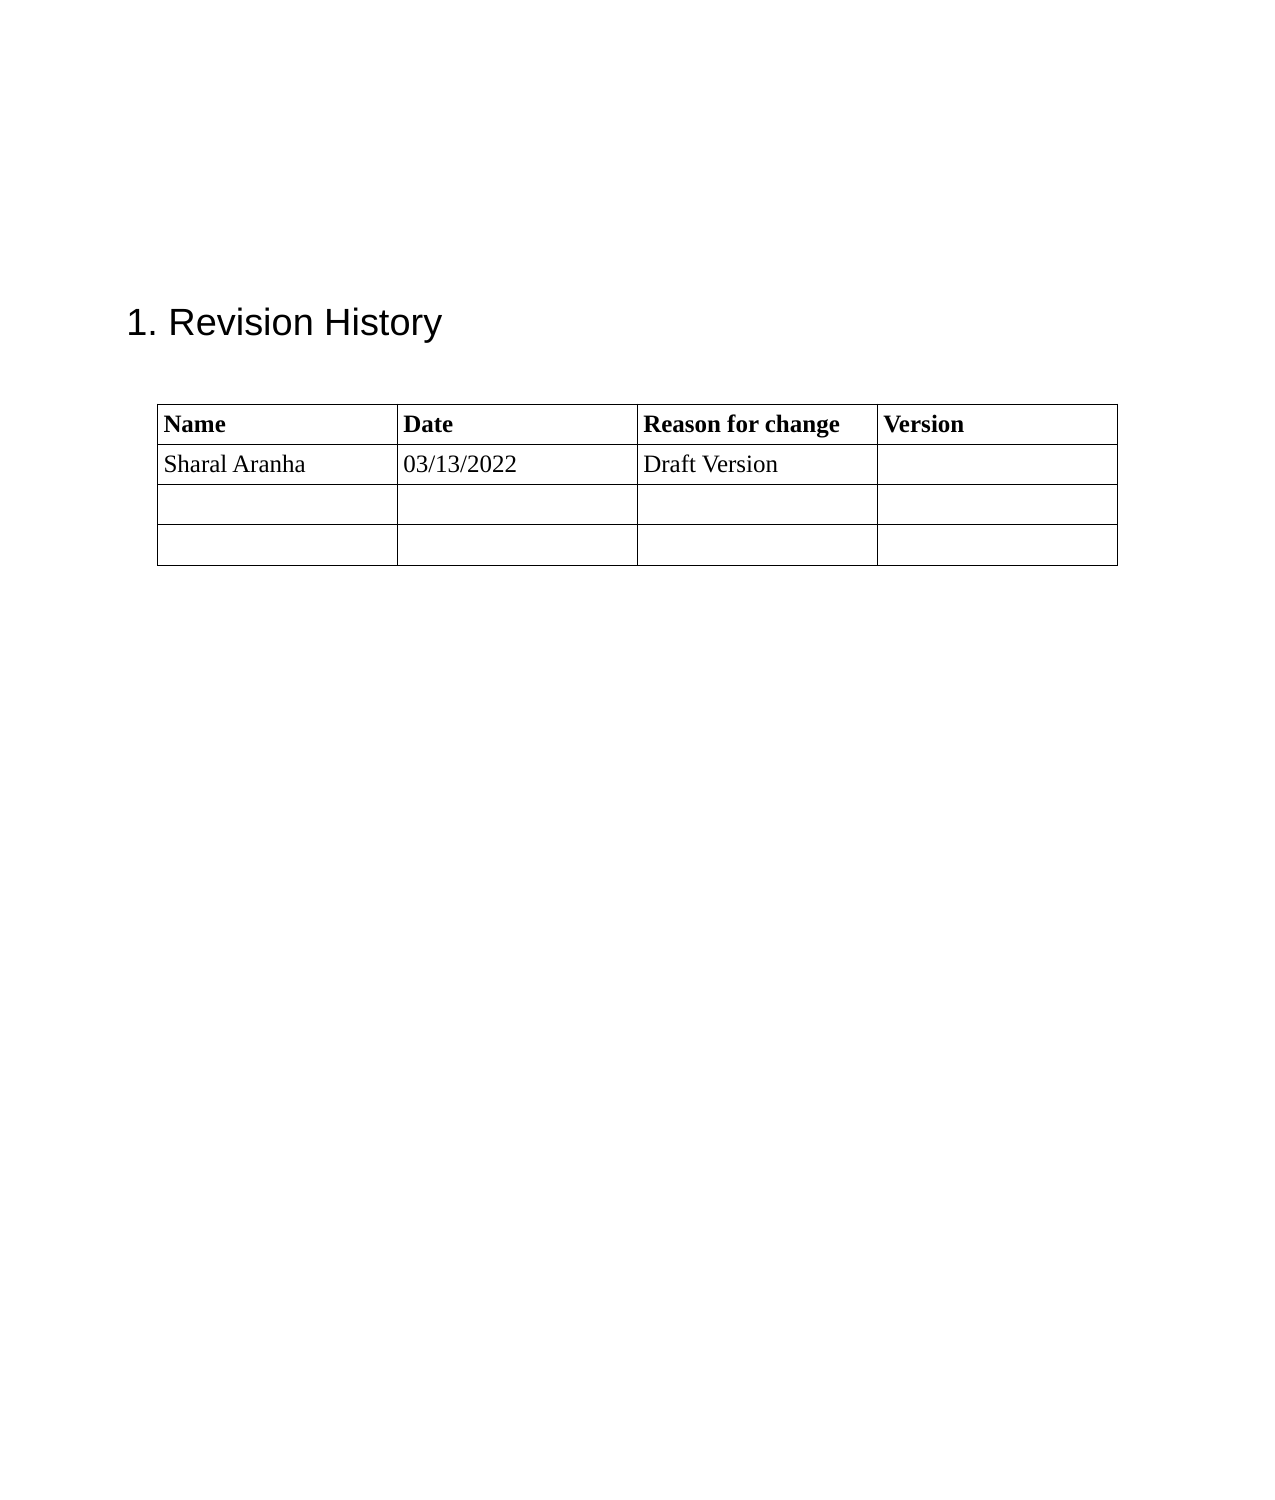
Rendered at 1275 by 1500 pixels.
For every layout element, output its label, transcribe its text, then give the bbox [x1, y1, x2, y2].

table_cell [398, 525, 637, 565]
table_cell Draft Version [638, 445, 877, 484]
table_header Reason for change [638, 405, 877, 444]
table_cell [158, 525, 397, 565]
table_cell [638, 525, 877, 565]
table_cell 03/13/2022 [398, 445, 637, 484]
table_header Version [878, 405, 1117, 444]
table_cell [878, 525, 1117, 565]
subtitle 1. Revision History [105, 300, 1170, 343]
table_header Date [398, 405, 637, 444]
table_cell [638, 485, 877, 524]
table_header Name [158, 405, 397, 444]
table_cell [878, 485, 1117, 524]
table_cell [878, 445, 1117, 484]
table_cell [398, 485, 637, 524]
table_cell Sharal Aranha [158, 445, 397, 484]
table_cell [158, 485, 397, 524]
